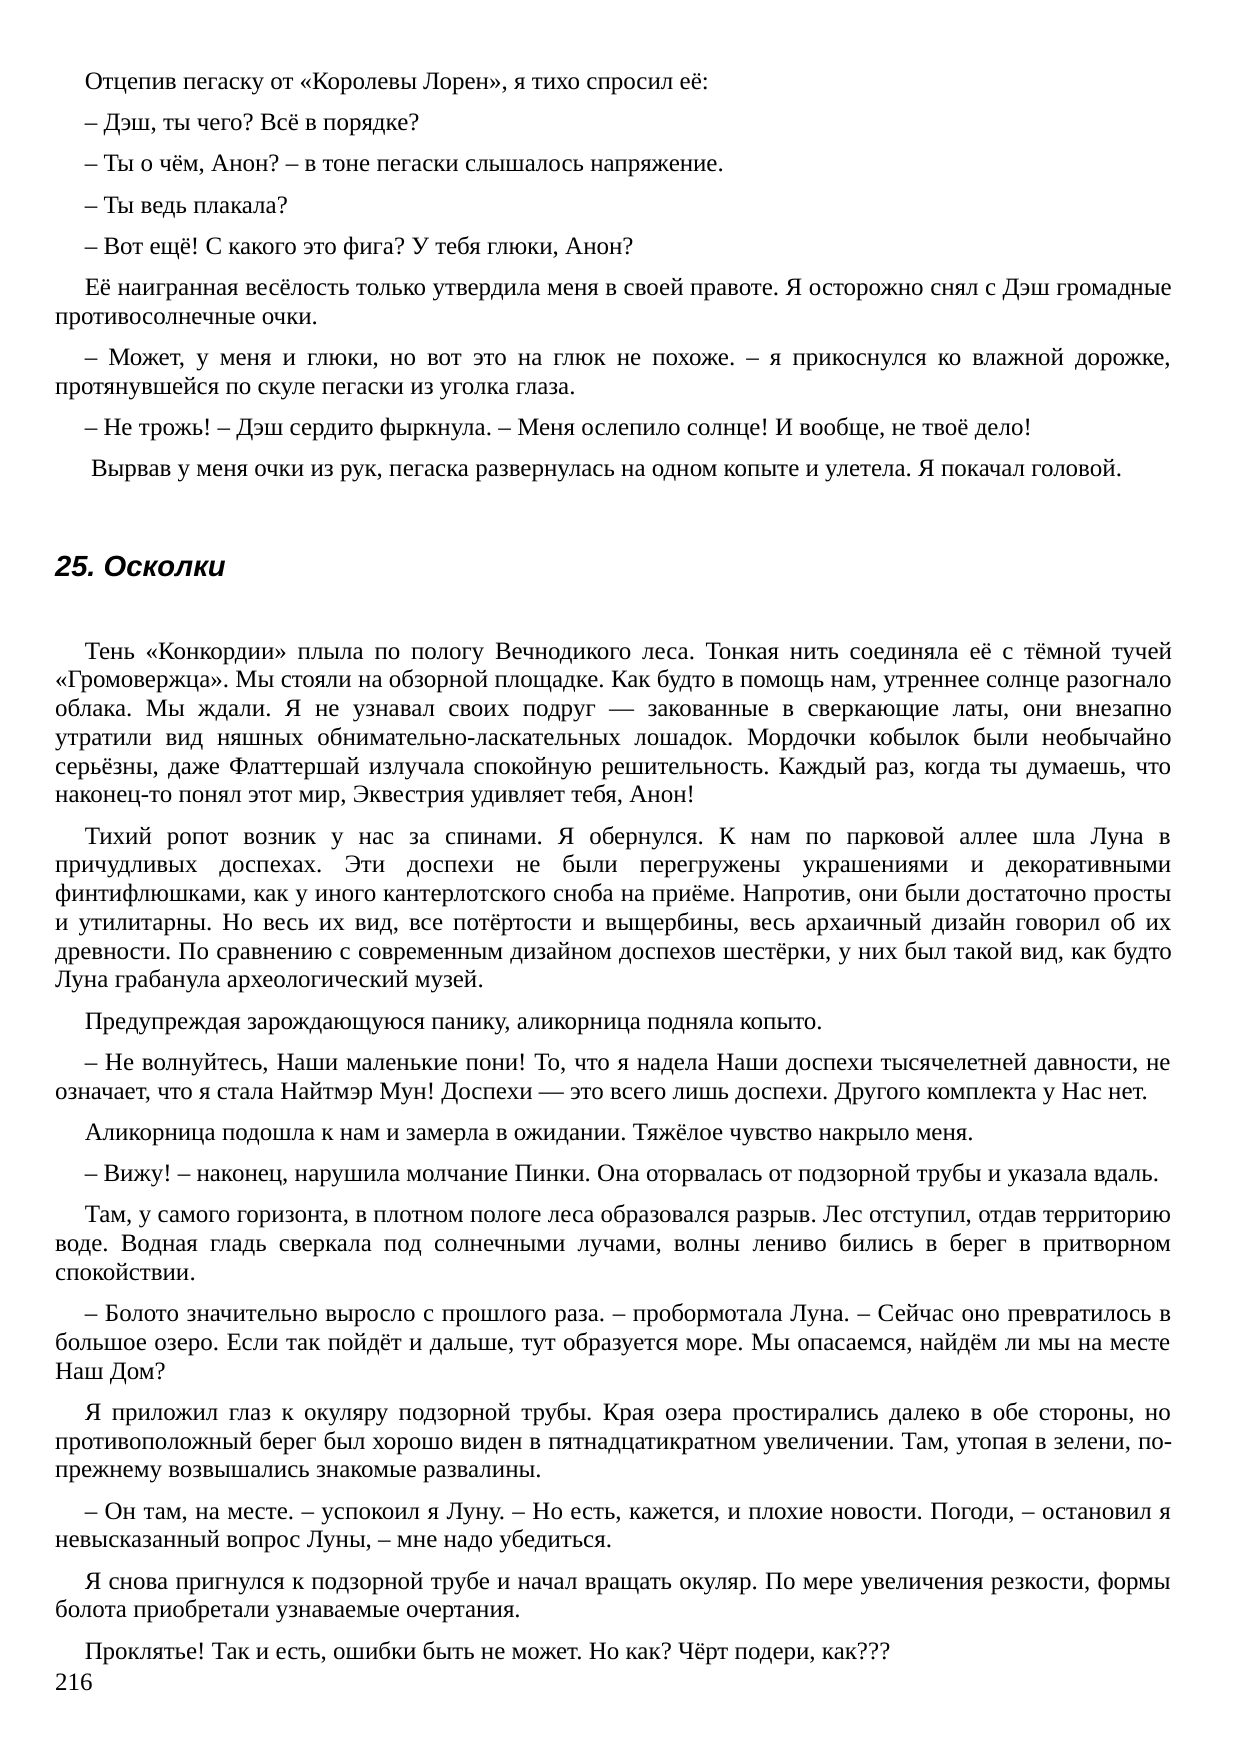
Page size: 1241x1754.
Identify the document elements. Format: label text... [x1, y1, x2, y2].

text – Ты о чём, Анон? – в тоне пегаски слышалось напряжение. [55, 148, 1173, 177]
text Тихий ропот возник у нас за спинами. Я обернулся. К нам по парковой аллее шла Луна в причудливых доспехах. Эти доспехи не были перегружены украшениями и декоративными финтифлюшками, как у иного кантерлотского сноба на приёме. Напротив, они были достаточно просты и утилитарны. Но весь их вид, все потёртости и выщербины, весь архаичный дизайн говорил об их древности. По сравнению с современным дизайном доспехов шестёрки, у них был такой вид, как будто Луна грабанула археологический музей. [55, 821, 1173, 993]
text – Вижу! – наконец, нарушила молчание Пинки. Она оторвалась от подзорной трубы и указала вдаль. [55, 1158, 1173, 1187]
text Отцепив пегаску от «Королевы Лорен», я тихо спросил её: [55, 66, 1173, 95]
text Я снова пригнулся к подзорной трубе и начал вращать окуляр. По мере увеличения резкости, формы болота приобретали узнаваемые очертания. [55, 1566, 1173, 1623]
text – Болото значительно выросло с прошлого раза. – пробормотала Луна. – Сейчас оно превратилось в большое озеро. Если так пойдёт и дальше, тут образуется море. Мы опасаемся, найдём ли мы на месте Наш Дом? [55, 1298, 1173, 1384]
text – Дэш, ты чего? Всё в порядке? [55, 107, 1173, 136]
text Аликорница подошла к нам и замерла в ожидании. Тяжёлое чувство накрыло меня. [55, 1117, 1173, 1146]
text Вырвав у меня очки из рук, пегаска развернулась на одном копыте и улетела. Я покачал головой. [55, 453, 1173, 482]
text – Вот ещё! С какого это фига? У тебя глюки, Анон? [55, 231, 1173, 260]
text – Он там, на месте. – успокоил я Луну. – Но есть, кажется, и плохие новости. Погоди, – остановил я невысказанный вопрос Луны, – мне надо убедиться. [55, 1496, 1173, 1553]
text – Не волнуйтесь, Наши маленькие пони! То, что я надела Наши доспехи тысячелетней давности, не означает, что я стала Найтмэр Мун! Доспехи — это всего лишь доспехи. Другого комплекта у Нас нет. [55, 1047, 1173, 1104]
subtitle 25. Осколки [55, 548, 1173, 582]
text Проклятье! Так и есть, ошибки быть не может. Но как? Чёрт подери, как??? [55, 1636, 1173, 1664]
text Тень «Конкордии» плыла по пологу Вечнодикого леса. Тонкая нить соединяла её с тёмной тучей «Громовержца». Мы стояли на обзорной площадке. Как будто в помощь нам, утреннее солнце разогнало облака. Мы ждали. Я не узнавал своих подруг — закованные в сверкающие латы, они внезапно утратили вид няшных обнимательно-ласкательных лошадок. Мордочки кобылок были необычайно серьёзны, даже Флаттершай излучала спокойную решительность. Каждый раз, когда ты думаешь, что наконец-то понял этот мир, Эквестрия удивляет тебя, Анон! [55, 636, 1173, 808]
text Там, у самого горизонта, в плотном пологе леса образовался разрыв. Лес отступил, отдав территорию воде. Водная гладь сверкала под солнечными лучами, волны лениво бились в берег в притворном спокойствии. [55, 1199, 1173, 1286]
text – Может, у меня и глюки, но вот это на глюк не похоже. – я прикоснулся ко влажной дорожке, протянувшейся по скуле пегаски из уголка глаза. [55, 342, 1173, 400]
text Я приложил глаз к окуляру подзорной трубы. Края озера простирались далеко в обе стороны, но противоположный берег был хорошо виден в пятнадцатикратном увеличении. Там, утопая в зелени, по-прежнему возвышались знакомые развалины. [55, 1397, 1173, 1483]
text Её наигранная весёлость только утвердила меня в своей правоте. Я осторожно снял с Дэш громадные противосолнечные очки. [55, 272, 1173, 330]
text – Ты ведь плакала? [55, 190, 1173, 218]
text Предупреждая зарождающуюся панику, аликорница подняла копыто. [55, 1006, 1173, 1034]
text – Не трожь! – Дэш сердито фыркнула. – Меня ослепило солнце! И вообще, не твоё дело! [55, 412, 1173, 441]
